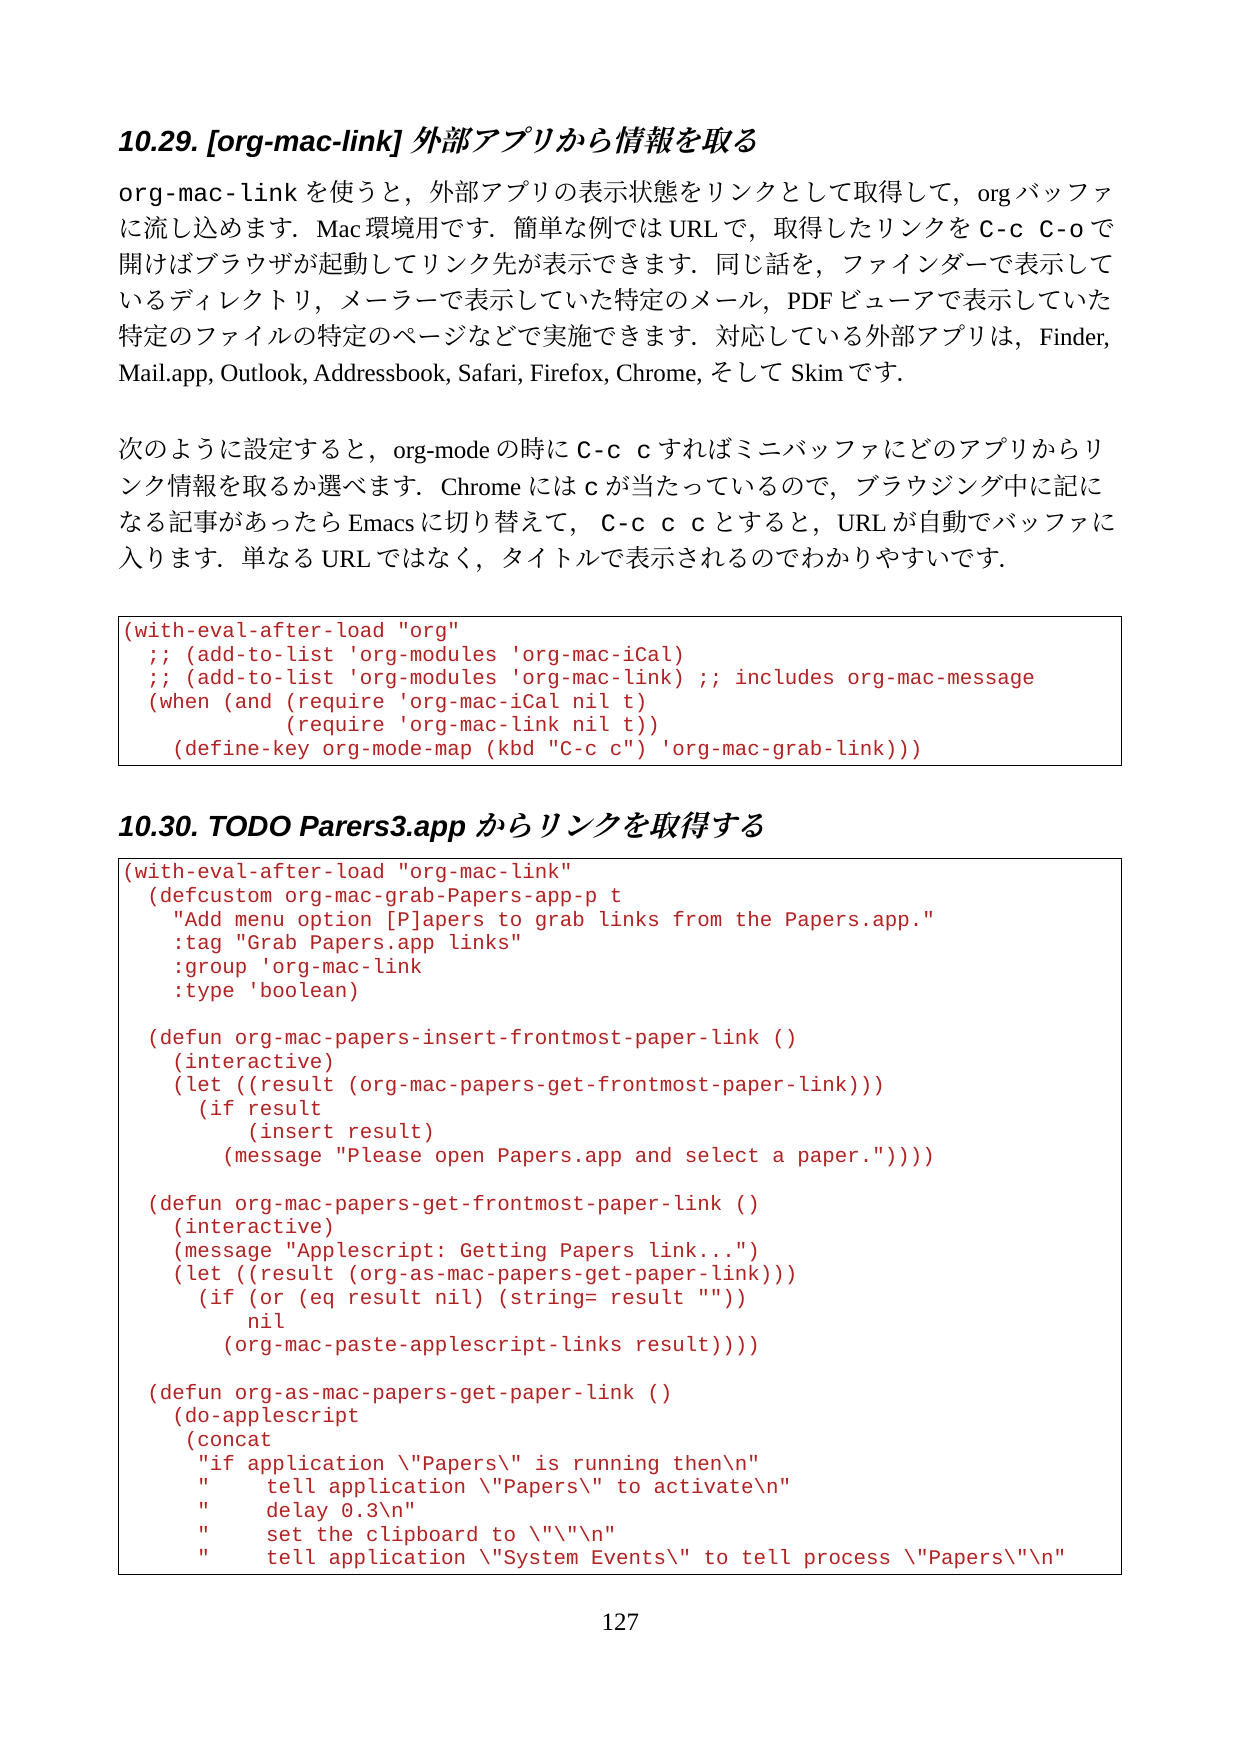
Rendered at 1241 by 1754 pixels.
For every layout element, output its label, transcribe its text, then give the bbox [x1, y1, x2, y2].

text (define-key org-mode-map (kbd "C-c c") 'org-mac-grab-link))) [119, 734, 1121, 765]
subtitle [org-mac-link] 外部アプリから情報を取る [118, 118, 1122, 160]
text (do-applescript [119, 1401, 1121, 1425]
text :tag "Grab Papers.app links" [119, 928, 1121, 952]
text (let ((result (org-mac-papers-get-frontmost-paper-link))) [119, 1070, 1121, 1094]
text ;; (add-to-list 'org-modules 'org-mac-iCal) [119, 639, 1121, 663]
text ;; (add-to-list 'org-modules 'org-mac-link) ;; includes org-mac-message [119, 663, 1121, 687]
text (if result [119, 1094, 1121, 1118]
text " tell application \"Papers\" to activate\n" [119, 1472, 1121, 1496]
text (defun org-as-mac-papers-get-paper-link () [119, 1378, 1121, 1401]
text " tell application \"System Events\" to tell process \"Papers\"\n" [119, 1543, 1121, 1574]
text 次のように設定すると，org-modeの時に C-c c すればミニバッファにどのアプリからリンク情報を取るか選べます．Chrome には c が当たっているので，ブラウジング中に記になる記事があったらEmacsに切り替えて， C-c c c とすると，URLが自動でバッファに入ります．単なるURLではなく，タイトルで表示されるのでわかりやすいです． [118, 430, 1122, 603]
text (if (or (eq result nil) (string= result "")) [119, 1283, 1121, 1307]
text (interactive) [119, 1047, 1121, 1070]
text (when (and (require 'org-mac-iCal nil t) [119, 687, 1121, 711]
text (with-eval-after-load "org-mac-link" [119, 859, 1121, 881]
text " set the clipboard to \"\"\n" [119, 1519, 1121, 1543]
text :group 'org-mac-link [119, 952, 1121, 976]
text (concat [119, 1425, 1121, 1449]
text nil [119, 1307, 1121, 1330]
subtitle TODO Parers3.app からリンクを取得する [118, 803, 1122, 845]
text (require 'org-mac-link nil t)) [119, 711, 1121, 734]
text (let ((result (org-as-mac-papers-get-paper-link))) [119, 1259, 1121, 1283]
text (interactive) [119, 1212, 1121, 1236]
text "Add menu option [P]apers to grab links from the Papers.app." [119, 905, 1121, 928]
text (defcustom org-mac-grab-Papers-app-p t [119, 881, 1121, 905]
text (message "Please open Papers.app and select a paper.")))) [119, 1141, 1121, 1165]
text (message "Applescript: Getting Papers link...") [119, 1236, 1121, 1259]
text (org-mac-paste-applescript-links result)))) [119, 1330, 1121, 1354]
text " delay 0.3\n" [119, 1496, 1121, 1519]
text org-mac-link を使うと，外部アプリの表示状態をリンクとして取得して，orgバッファに流し込めます．Mac環境用です．簡単な例ではURLで，取得したリンクを C-c C-o で開けばブラウザが起動してリンク先が表示できます．同じ話を，ファインダーで表示しているディレクトリ，メーラーで表示していた特定のメール，PDFビューアで表示していた特定のファイルの特定のページなどで実施できます．対応している外部アプリは，Finder, Mail.app, Outlook, Addressbook, Safari, Firefox, Chrome, そして Skimです． [118, 172, 1122, 417]
text (with-eval-after-load "org" [119, 617, 1121, 639]
text (defun org-mac-papers-get-frontmost-paper-link () [119, 1188, 1121, 1212]
text (defun org-mac-papers-insert-frontmost-paper-link () [119, 1023, 1121, 1047]
text (insert result) [119, 1118, 1121, 1141]
text :type 'boolean) [119, 976, 1121, 999]
text "if application \"Papers\" is running then\n" [119, 1449, 1121, 1472]
